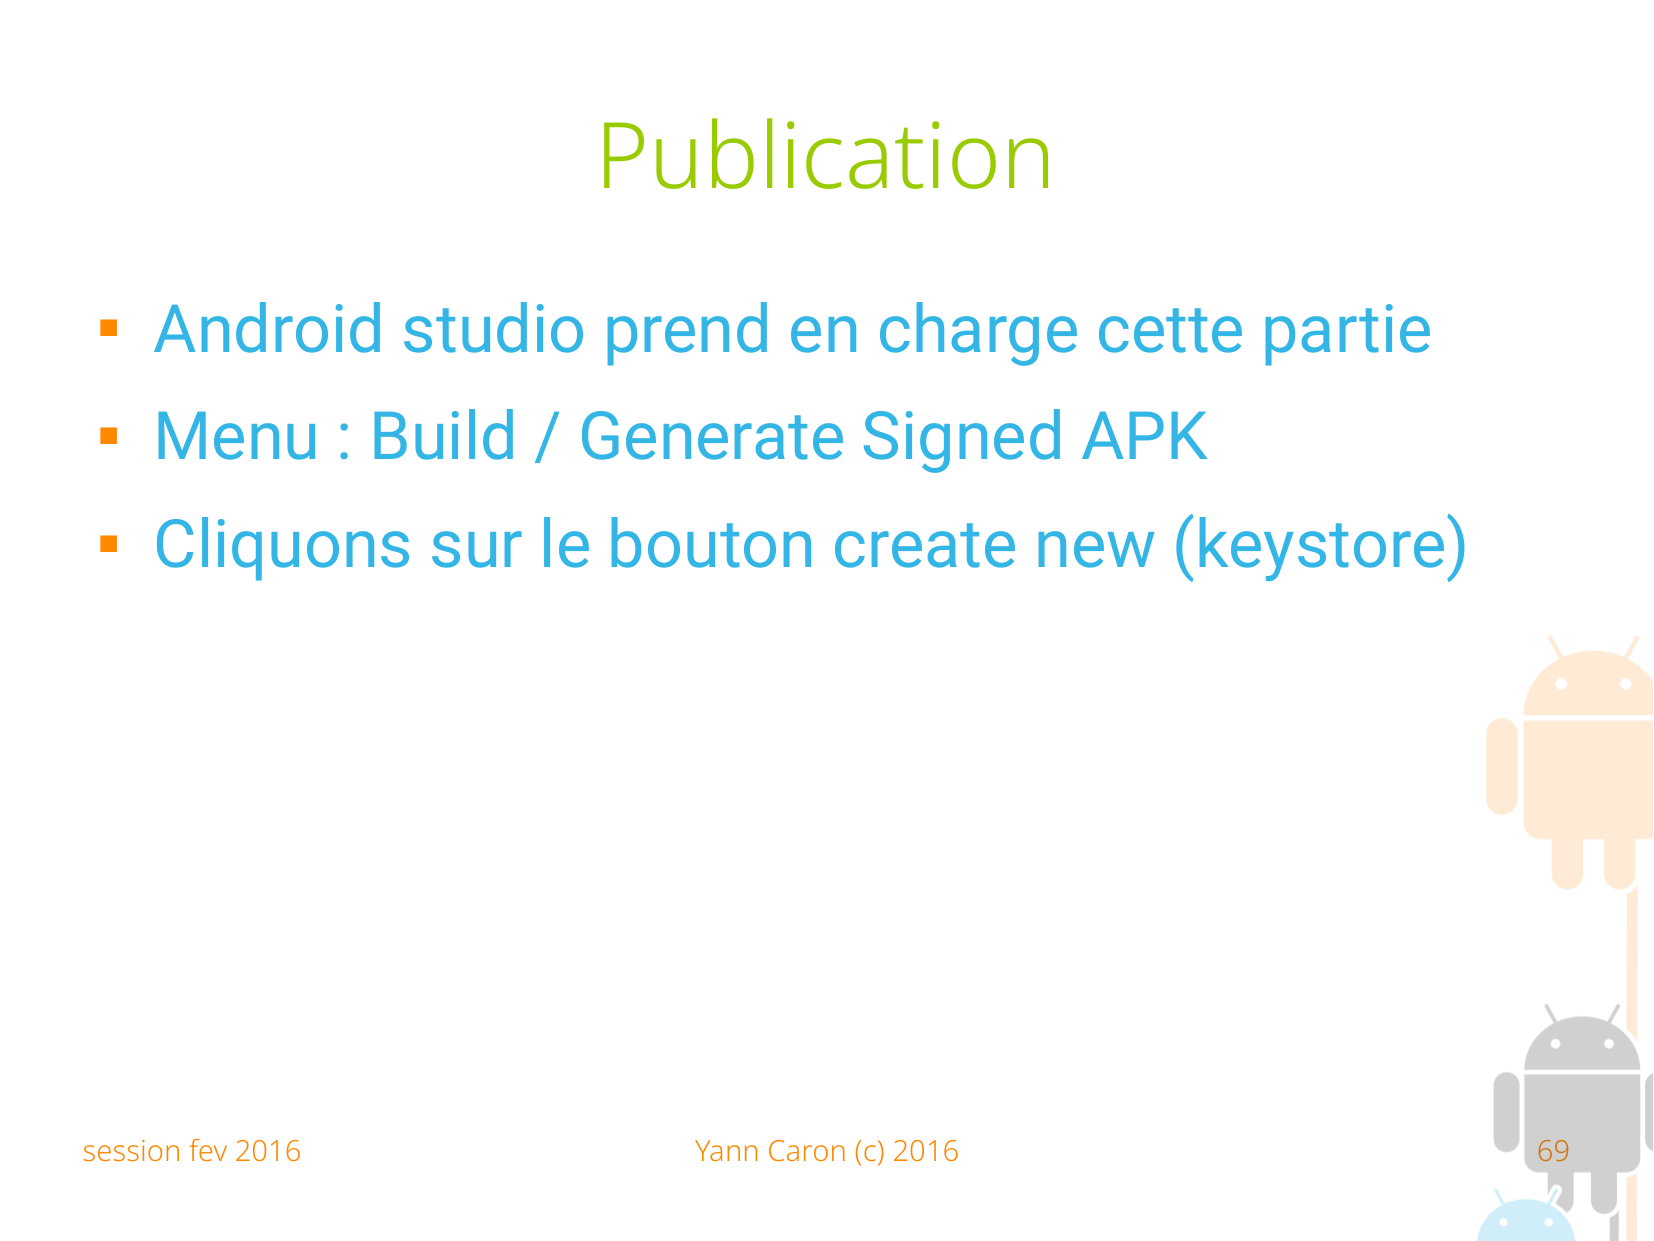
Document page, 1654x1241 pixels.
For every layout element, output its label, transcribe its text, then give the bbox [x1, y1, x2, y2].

list Android studio prend en charge cette partie Menu : Build / Generate Signed APK Cliquons sur le bouton create new (keystore) [82, 290, 1571, 1010]
picture [240, 423, 1654, 1241]
title Publication [82, 49, 1571, 257]
